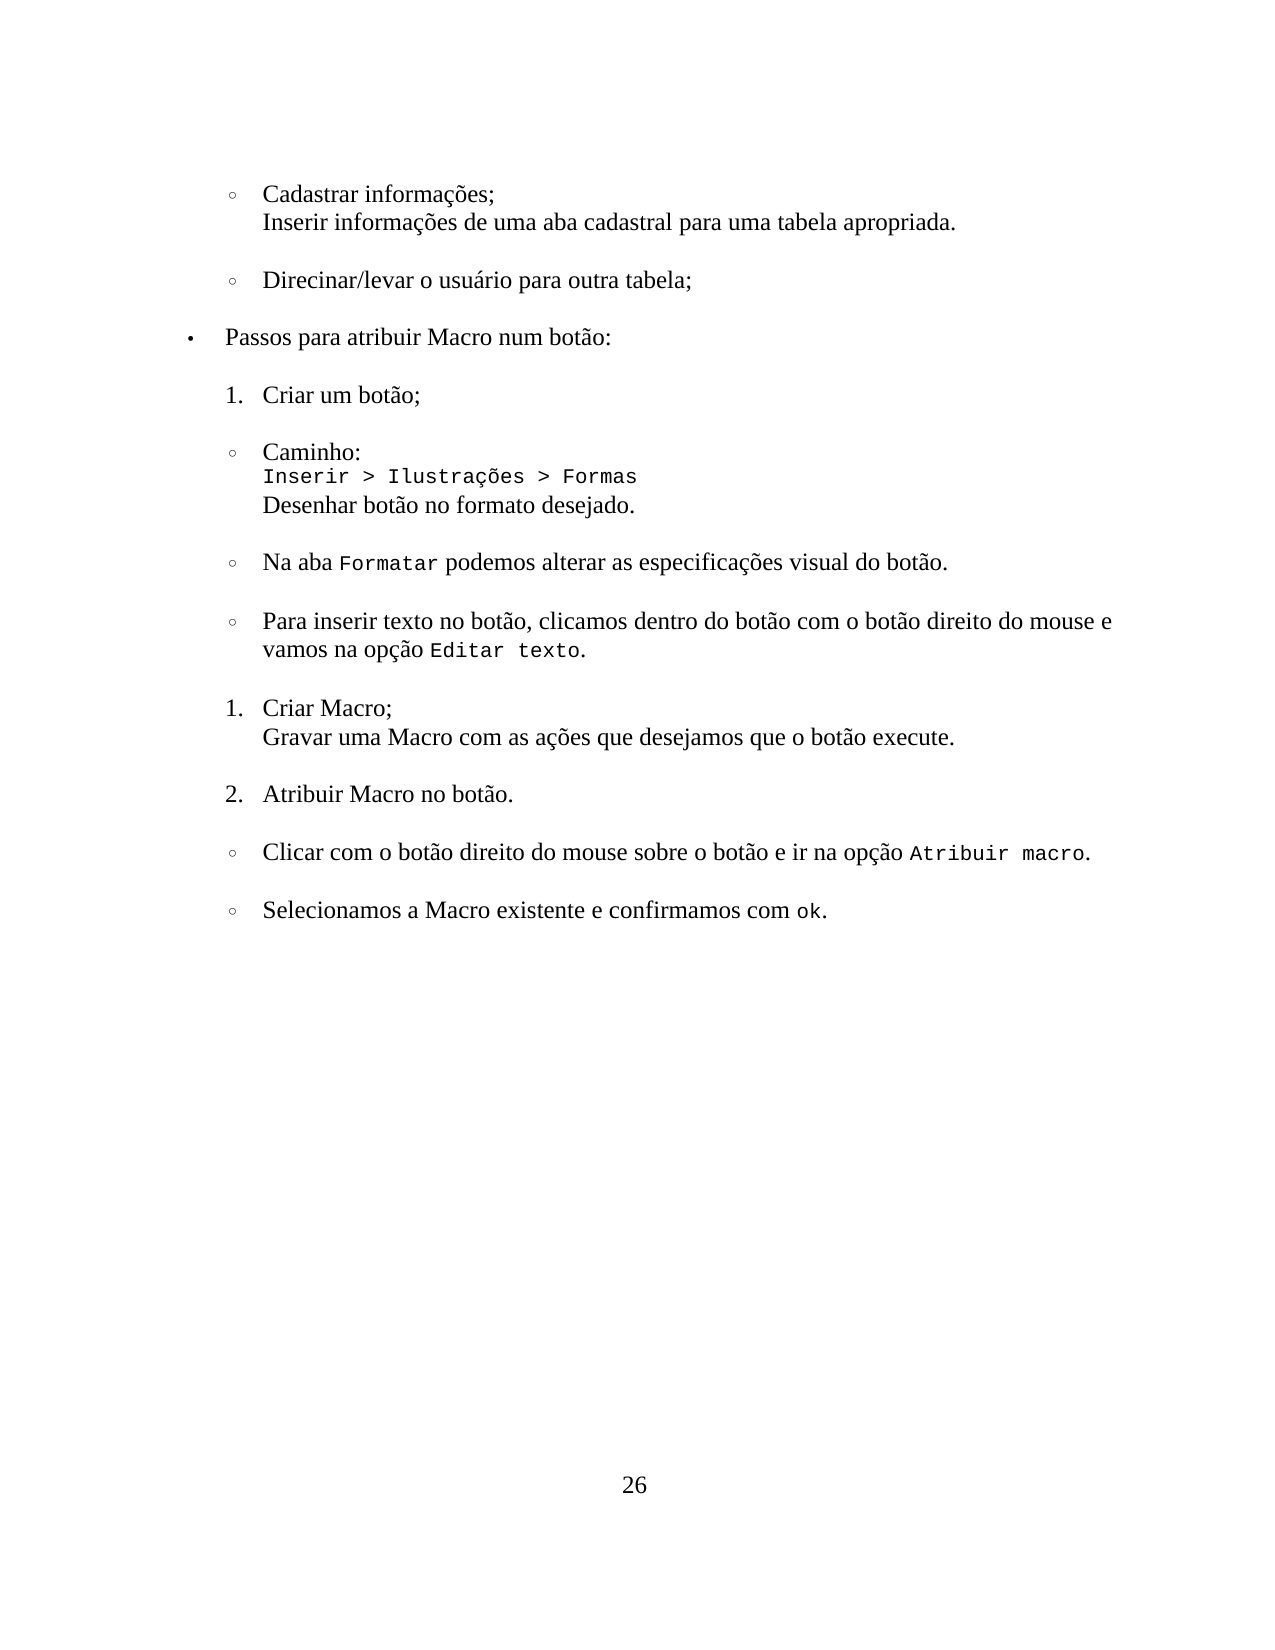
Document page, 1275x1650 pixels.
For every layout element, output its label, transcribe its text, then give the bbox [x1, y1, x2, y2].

list Passos para atribuir Macro num botão: [187, 322, 1125, 380]
list Caminho: Inserir > Ilustrações > Formas Desenhar botão no formato desejado. [225, 437, 1125, 547]
list Cadastrar informações; Inserir informações de uma aba cadastral para uma tabela apropriada. [225, 179, 1125, 265]
list Criar um botão; [225, 380, 1125, 437]
list [225, 150, 1125, 179]
list Na aba Formatar podemos alterar as especificações visual do botão. [225, 547, 1125, 606]
list Criar Macro; Gravar uma Macro com as ações que desejamos que o botão execute. [225, 693, 1125, 779]
list Atribuir Macro no botão. [225, 779, 1125, 837]
list Direcinar/levar o usuário para outra tabela; [225, 265, 1125, 322]
list Clicar com o botão direito do mouse sobre o botão e ir na opção Atribuir macro. [225, 837, 1125, 895]
list Para inserir texto no botão, clicamos dentro do botão com o botão direito do mouse e vamos na opção Editar texto. [225, 606, 1125, 693]
list Selecionamos a Macro existente e confirmamos com ok. [225, 895, 1125, 953]
